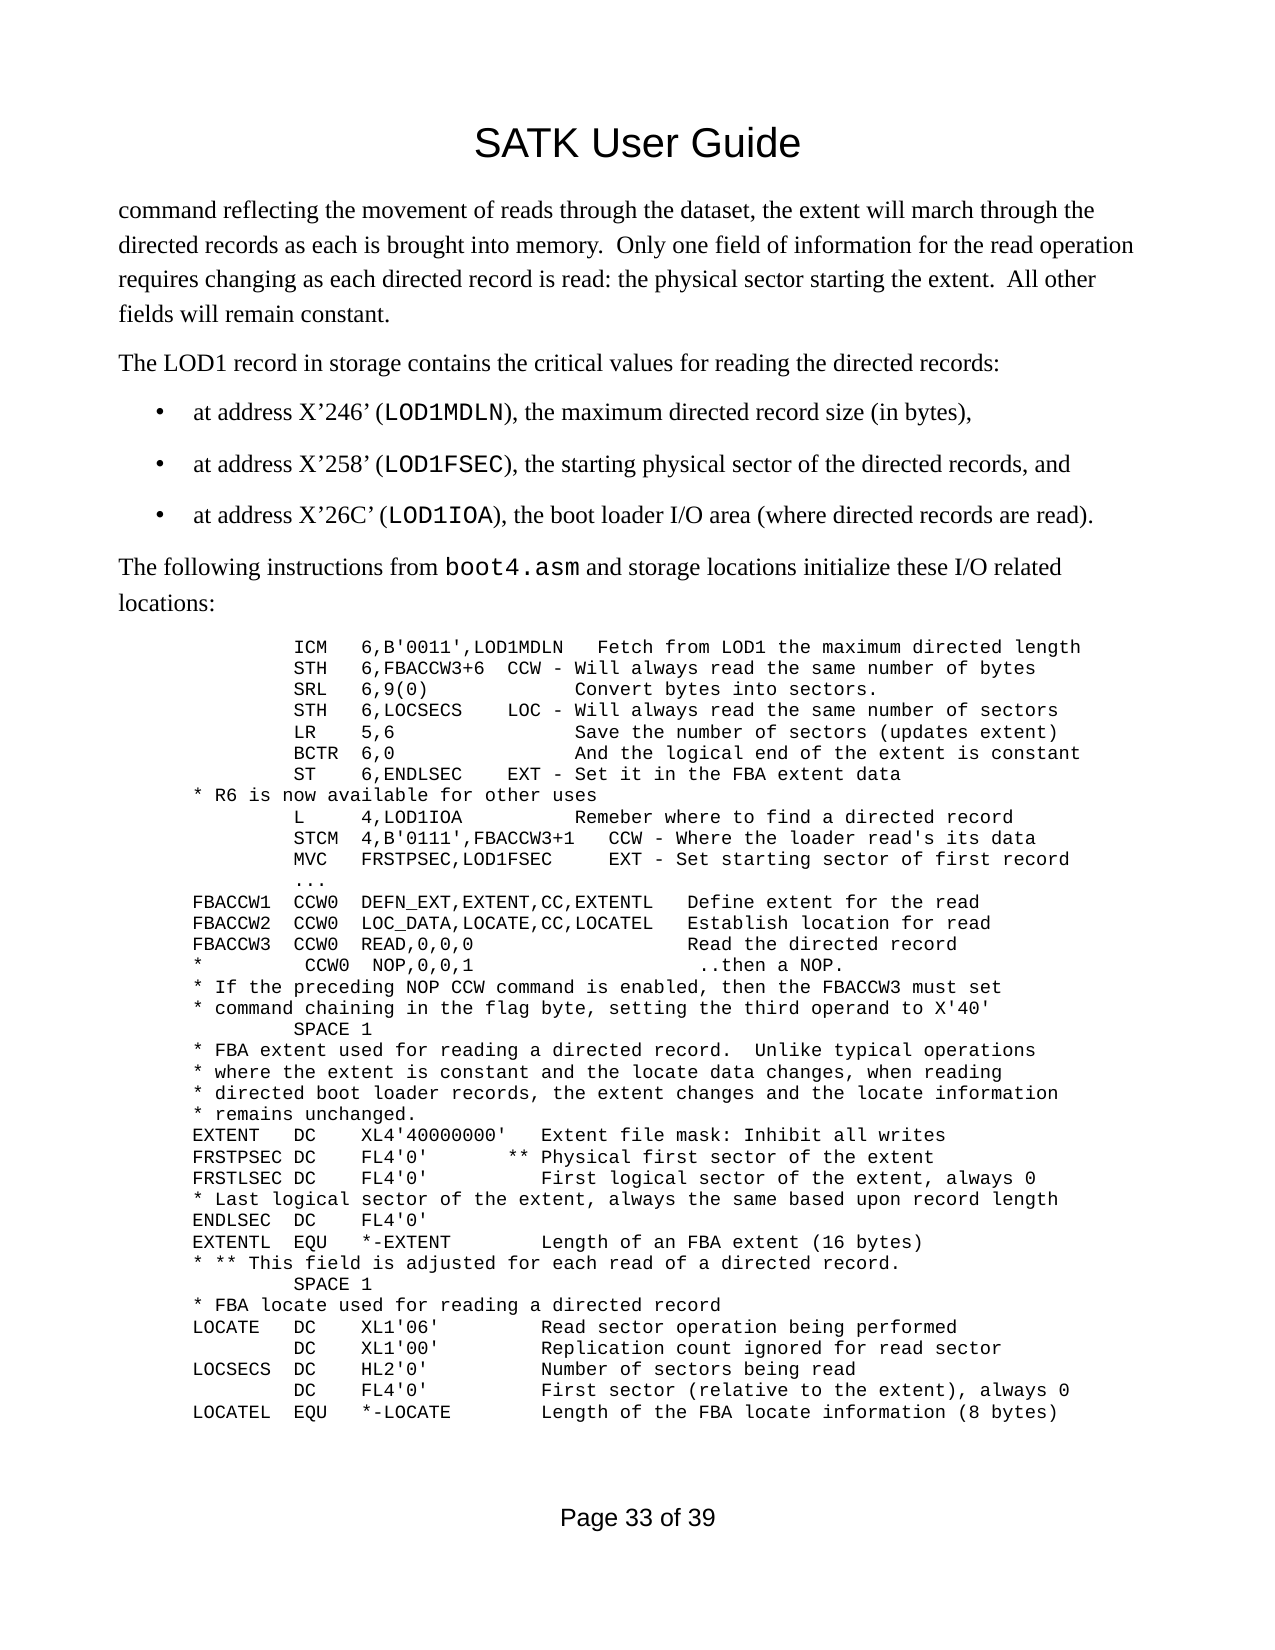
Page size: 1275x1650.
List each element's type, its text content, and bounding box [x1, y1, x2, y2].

list at address X’26C’ (LOD1IOA), the boot loader I/O area (where directed records are read). [156, 500, 1157, 531]
text ... [192, 871, 1157, 892]
text FBACCW1 CCW0 DEFN_EXT,EXTENT,CC,EXTENTL Define extent for the read [192, 892, 1157, 914]
list at address X’258’ (LOD1FSEC), the starting physical sector of the directed records, and [156, 449, 1157, 479]
text BCTR 6,0 And the logical end of the extent is constant [192, 744, 1157, 765]
text DC XL1'00' Replication count ignored for read sector [192, 1339, 1157, 1360]
text ENDLSEC DC FL4'0' [192, 1211, 1157, 1232]
text STH 6,LOCSECS LOC - Will always read the same number of sectors [192, 701, 1157, 722]
text LOCATEL EQU *-LOCATE Length of the FBA locate information (8 bytes) [192, 1402, 1157, 1424]
text LOCSECS DC HL2'0' Number of sectors being read [192, 1360, 1157, 1381]
text ST 6,ENDLSEC EXT - Set it in the FBA extent data [192, 765, 1157, 786]
text * command chaining in the flag byte, setting the third operand to X'40' [192, 999, 1157, 1020]
list at address X’246’ (LOD1MDLN), the maximum directed record size (in bytes), [156, 397, 1157, 428]
text * remains unchanged. [192, 1105, 1157, 1126]
text * If the preceding NOP CCW command is enabled, then the FBACCW3 must set [192, 977, 1157, 999]
text FRSTLSEC DC FL4'0' First logical sector of the extent, always 0 [192, 1169, 1157, 1190]
text The following instructions from boot4.asm and storage locations initialize these I/O related locations: [118, 552, 1157, 617]
text FBACCW3 CCW0 READ,0,0,0 Read the directed record [192, 935, 1157, 956]
text STCM 4,B'0111',FBACCW3+1 CCW - Where the loader read's its data [192, 829, 1157, 850]
text * FBA extent used for reading a directed record. Unlike typical operations [192, 1041, 1157, 1062]
text * where the extent is constant and the locate data changes, when reading [192, 1062, 1157, 1084]
text MVC FRSTPSEC,LOD1FSEC EXT - Set starting sector of first record [192, 850, 1157, 871]
text * ** This field is adjusted for each read of a directed record. [192, 1254, 1157, 1275]
text DC FL4'0' First sector (relative to the extent), always 0 [192, 1381, 1157, 1402]
text LOCATE DC XL1'06' Read sector operation being performed [192, 1317, 1157, 1339]
text STH 6,FBACCW3+6 CCW - Will always read the same number of bytes [192, 659, 1157, 680]
text ICM 6,B'0011',LOD1MDLN Fetch from LOD1 the maximum directed length [192, 637, 1157, 659]
text command reflecting the movement of reads through the dataset, the extent will march through the directed records as each is brought into memory. Only one field of information for the read operation requires changing as each directed record is read: the physical sector starting the extent. All other fields will remain constant. [118, 196, 1157, 328]
text * R6 is now available for other uses [192, 786, 1157, 807]
text L 4,LOD1IOA Remeber where to find a directed record [192, 807, 1157, 829]
text FRSTPSEC DC FL4'0' ** Physical first sector of the extent [192, 1147, 1157, 1169]
text FBACCW2 CCW0 LOC_DATA,LOCATE,CC,LOCATEL Establish location for read [192, 914, 1157, 935]
text * Last logical sector of the extent, always the same based upon record length [192, 1190, 1157, 1211]
text SRL 6,9(0) Convert bytes into sectors. [192, 680, 1157, 701]
text * directed boot loader records, the extent changes and the locate information [192, 1084, 1157, 1105]
text The LOD1 record in storage contains the critical values for reading the directed records: [118, 348, 1157, 377]
text LR 5,6 Save the number of sectors (updates extent) [192, 722, 1157, 744]
text EXTENT DC XL4'40000000' Extent file mask: Inhibit all writes [192, 1126, 1157, 1147]
text EXTENTL EQU *-EXTENT Length of an FBA extent (16 bytes) [192, 1232, 1157, 1254]
text * CCW0 NOP,0,0,1 ..then a NOP. [192, 956, 1157, 977]
text SPACE 1 [192, 1020, 1157, 1041]
text SPACE 1 [192, 1275, 1157, 1296]
text * FBA locate used for reading a directed record [192, 1296, 1157, 1317]
